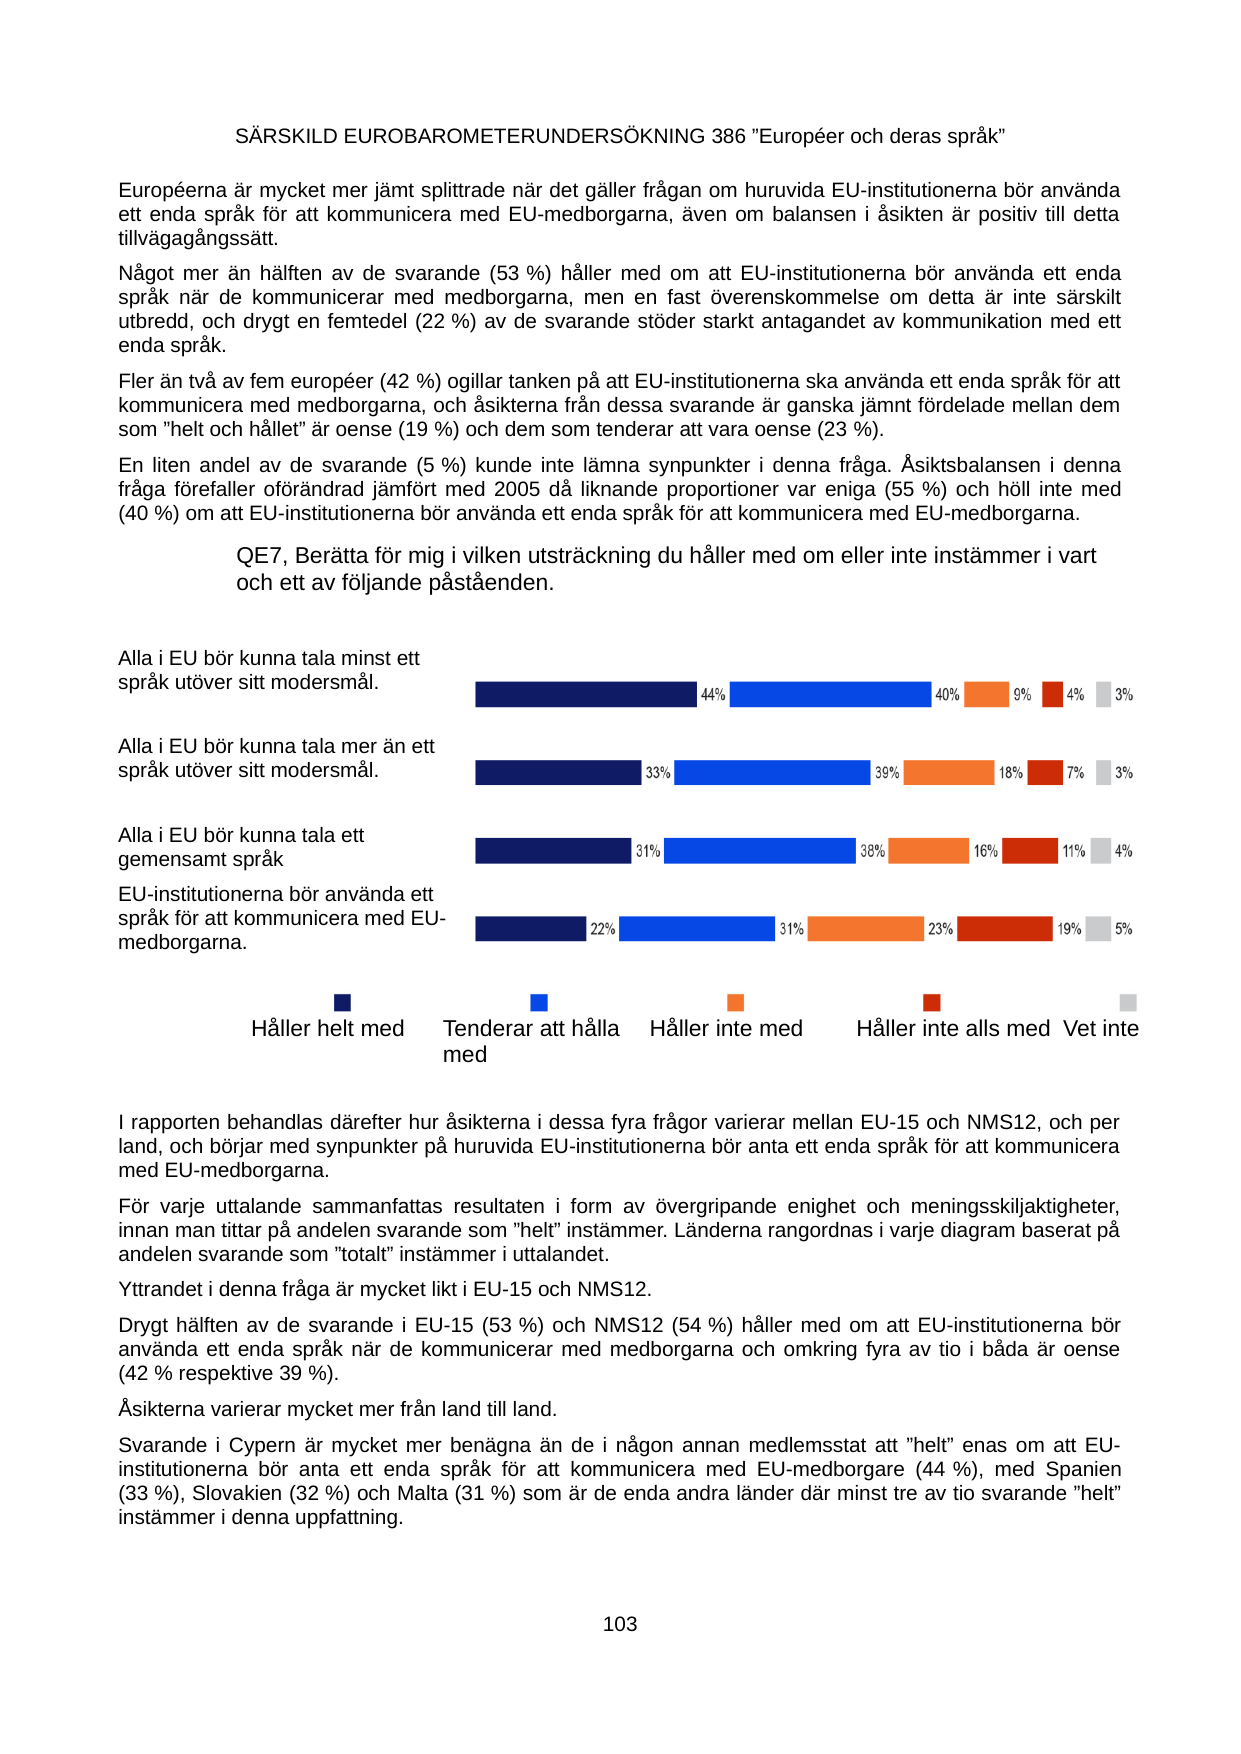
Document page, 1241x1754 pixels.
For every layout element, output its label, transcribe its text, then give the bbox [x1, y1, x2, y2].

text En liten andel av de svarande (5 %) kunde inte lämna synpunkter i denna fråga. Åsiktsbalansen i denna fråga förefaller oförändrad jämfört med 2005 då liknande proportioner var eniga (55 %) och höll inte med (40 %) om att EU-institutionerna bör använda ett enda språk för att kommunicera med EU-medborgarna. [118, 453, 1122, 524]
picture [324, 985, 1152, 1027]
text Åsikterna varierar mycket mer från land till land. [118, 1397, 1122, 1421]
text För varje uttalande sammanfattas resultaten i form av övergripande enighet och meningsskiljaktigheter, innan man tittar på andelen svarande som ”helt” instämmer. Länderna rangordnas i varje diagram baserat på andelen svarande som ”totalt” instämmer i uttalandet. [118, 1193, 1122, 1265]
text Drygt hälften av de svarande i EU-15 (53 %) och NMS12 (54 %) håller med om att EU-institutionerna bör använda ett enda språk när de kommunicerar med medborgarna och omkring fyra av tio i båda är oense (42 % respektive 39 %). [118, 1313, 1122, 1385]
text Yttrandet i denna fråga är mycket likt i EU-15 och NMS12. [118, 1277, 1122, 1301]
text Européerna är mycket mer jämt splittrade när det gäller frågan om huruvida EU-institutionerna bör använda ett enda språk för att kommunicera med EU-medborgarna, även om balansen i åsikten är positiv till detta tillvägagångssätt. [118, 177, 1122, 249]
text I rapporten behandlas därefter hur åsikterna i dessa fyra frågor varierar mellan EU-15 och NMS12, och per land, och börjar med synpunkter på huruvida EU-institutionerna bör anta ett enda språk för att kommunicera med EU-medborgarna. [118, 1110, 1122, 1182]
picture [473, 660, 1152, 960]
text Fler än två av fem européer (42 %) ogillar tanken på att EU-institutionerna ska använda ett enda språk för att kommunicera med medborgarna, och åsikterna från dessa svarande är ganska jämnt fördelade mellan dem som ”helt och hållet” är oense (19 %) och dem som tenderar att vara oense (23 %). [118, 369, 1122, 441]
text Något mer än hälften av de svarande (53 %) håller med om att EU-institutionerna bör använda ett enda språk när de kommunicerar med medborgarna, men en fast överenskommelse om detta är inte särskilt utbredd, och drygt en femtedel (22 %) av de svarande stöder starkt antagandet av kommunikation med ett enda språk. [118, 261, 1122, 357]
text Svarande i Cypern är mycket mer benägna än de i någon annan medlemsstat att ”helt” enas om att EU-institutionerna bör anta ett enda språk för att kommunicera med EU-medborgare (44 %), med Spanien (33 %), Slovakien (32 %) och Malta (31 %) som är de enda andra länder där minst tre av tio svarande ”helt” instämmer i denna uppfattning. [118, 1433, 1122, 1528]
